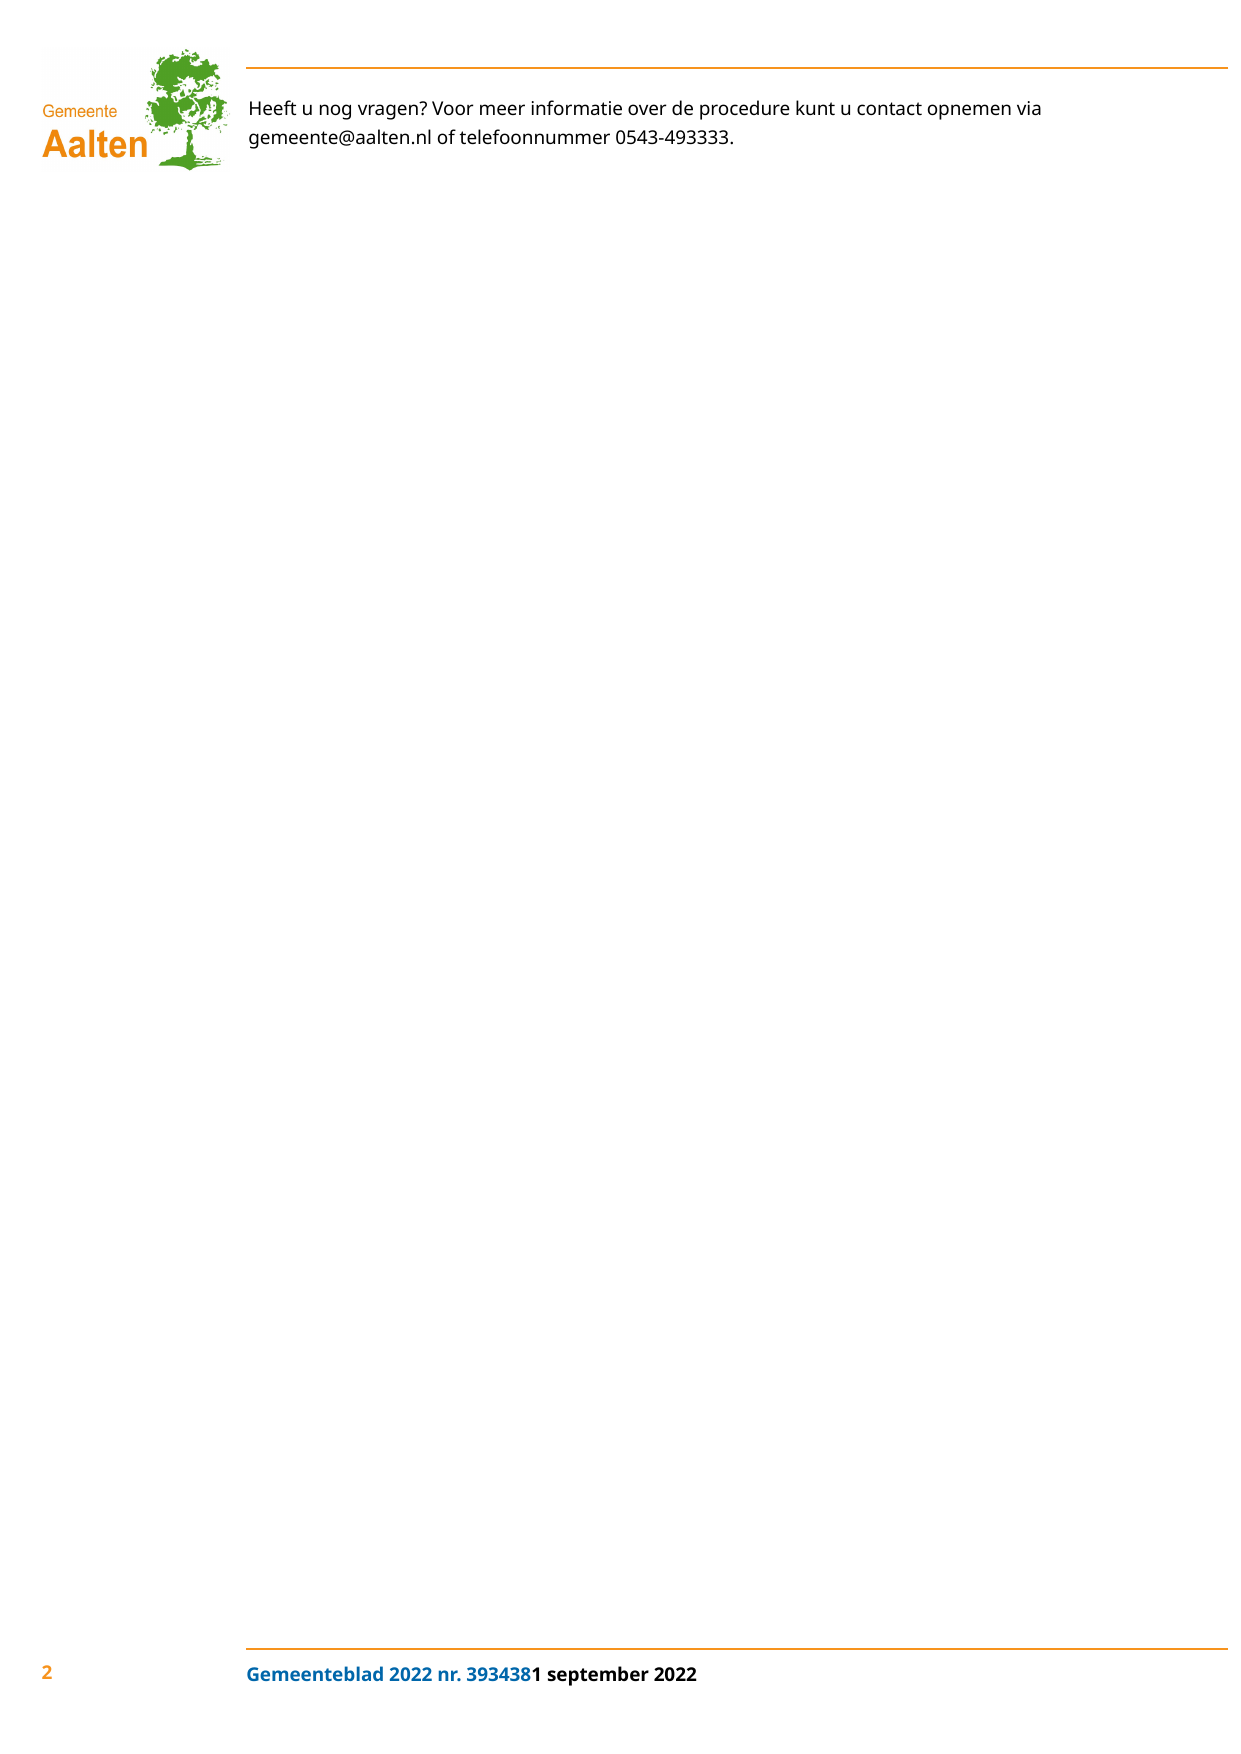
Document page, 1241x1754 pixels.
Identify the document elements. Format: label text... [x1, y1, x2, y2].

picture [41, 47, 231, 172]
text Heeft u nog vragen? Voor meer informatie over de procedure kunt u contact opnemen via gemeente@aalten.nl of telefoonnummer 0543-493333. [248, 95, 1152, 150]
